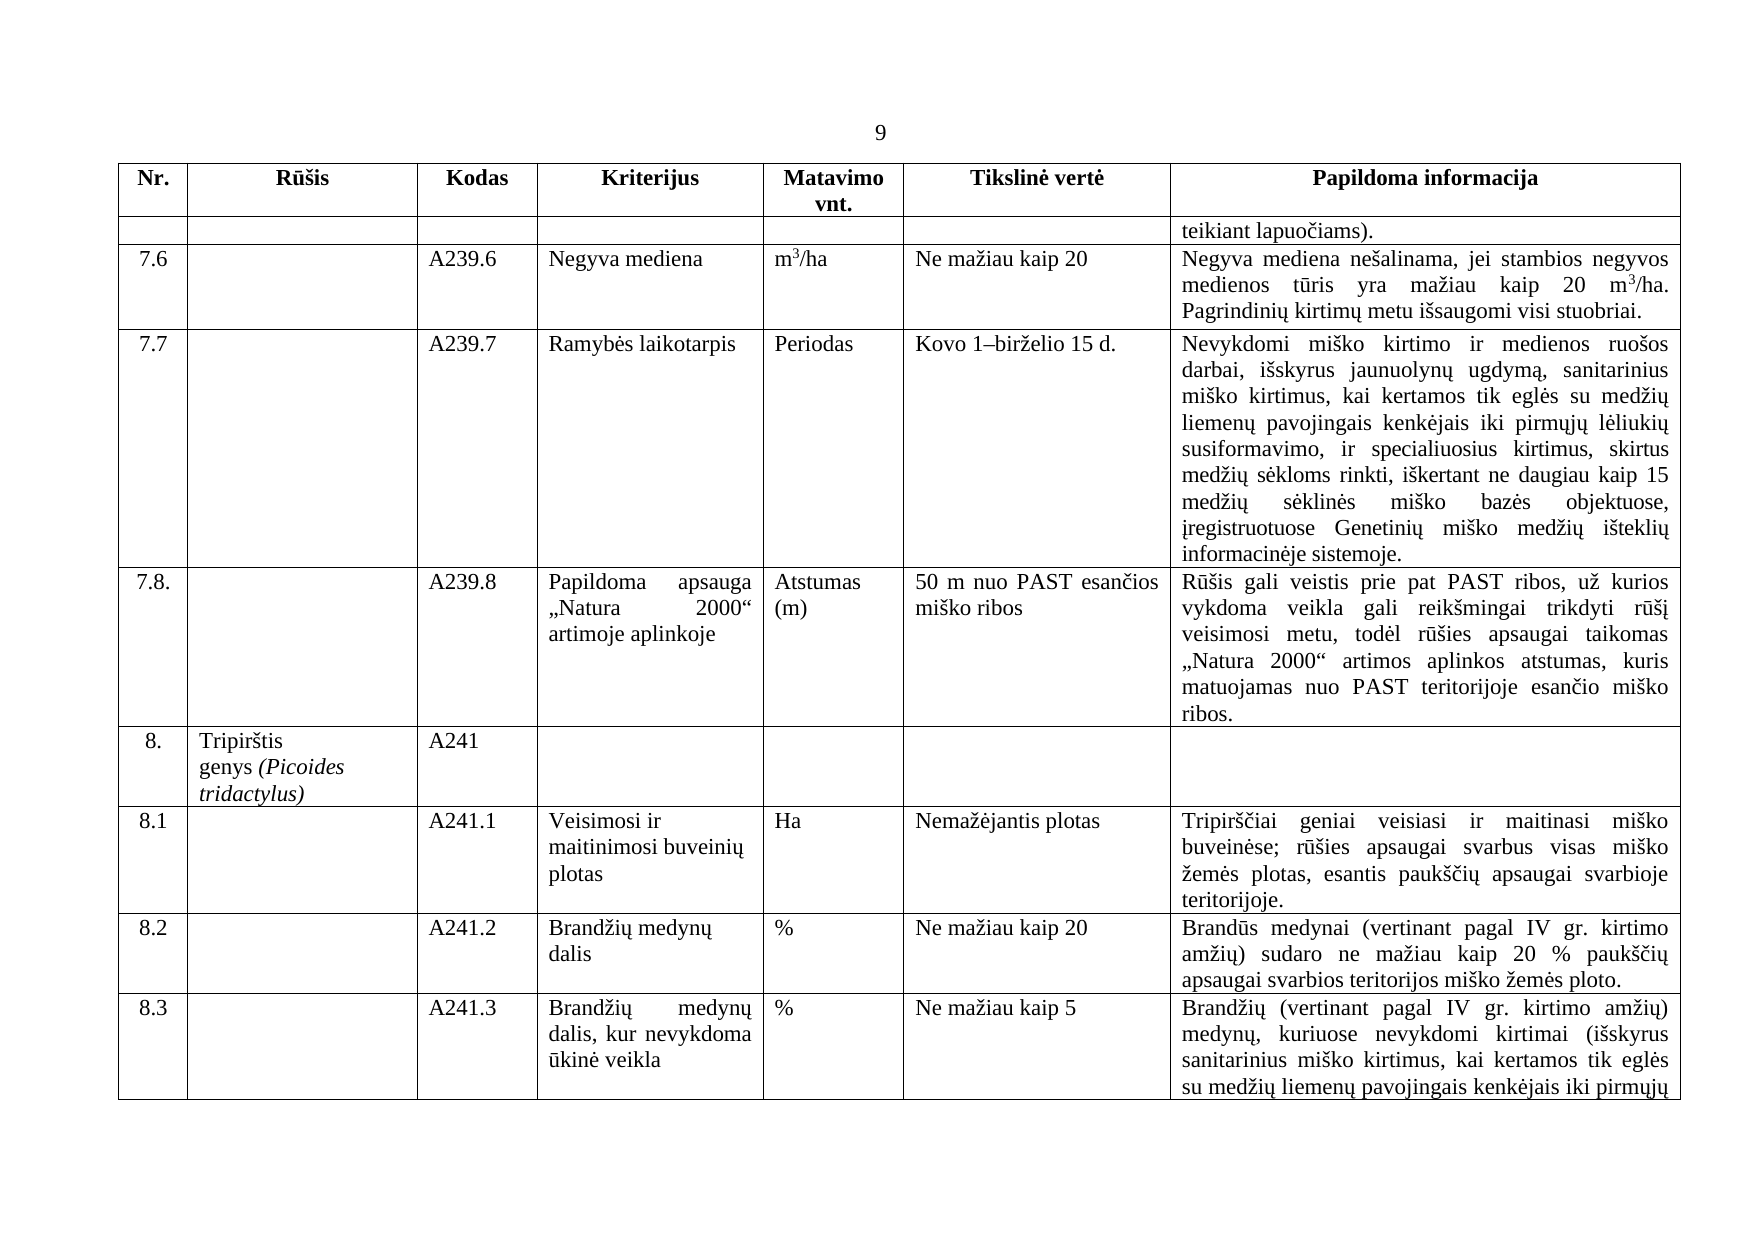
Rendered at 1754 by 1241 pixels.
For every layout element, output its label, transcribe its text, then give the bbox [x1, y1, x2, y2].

table_cell 8.3 [119, 994, 187, 1099]
table_cell Ha [764, 807, 903, 912]
table_cell 8.2 [119, 914, 187, 993]
table_cell Negyva mediena [538, 245, 763, 328]
table_header Rūšis [188, 164, 417, 216]
table_cell [188, 568, 417, 726]
table_cell Tripirščiai geniai veisiasi ir maitinasi miško buveinėse; rūšies apsaugai svarbus visas miško žemės plotas, esantis paukščių apsaugai svarbioje teritorijoje. [1171, 807, 1680, 912]
table_cell [538, 727, 763, 806]
table_cell Periodas [764, 330, 903, 567]
table_cell A239.7 [418, 330, 537, 567]
table_cell Atstumas (m) [764, 568, 903, 726]
table_cell teikiant lapuočiams). [1171, 217, 1680, 244]
table_header Papildoma informacija [1171, 164, 1680, 216]
table_cell m3/ha [764, 245, 903, 328]
table_cell [1171, 727, 1680, 806]
table_cell Ne mažiau kaip 20 [904, 245, 1170, 328]
table_cell Nevykdomi miško kirtimo ir medienos ruošos darbai, išskyrus jaunuolynų ugdymą, sanitarinius miško kirtimus, kai kertamos tik eglės su medžių liemenų pavojingais kenkėjais iki pirmųjų lėliukių susiformavimo, ir specialiuosius kirtimus, skirtus medžių sėkloms rinkti, iškertant ne daugiau kaip 15 medžių sėklinės miško bazės objektuose, įregistruotuose Genetinių miško medžių išteklių informacinėje sistemoje. [1171, 330, 1680, 567]
table_cell [188, 330, 417, 567]
table_cell A241.2 [418, 914, 537, 993]
table_cell Papildoma apsauga „Natura 2000“ artimoje aplinkoje [538, 568, 763, 726]
table_cell 8.1 [119, 807, 187, 912]
table_cell % [764, 914, 903, 993]
table_cell [904, 217, 1170, 244]
table_cell [764, 727, 903, 806]
table_header Matavimo vnt. [764, 164, 903, 216]
table_cell Brandūs medynai (vertinant pagal IV gr. kirtimo amžių) sudaro ne mažiau kaip 20 % paukščių apsaugai svarbios teritorijos miško žemės ploto. [1171, 914, 1680, 993]
table_cell [188, 245, 417, 328]
table_cell A239.8 [418, 568, 537, 726]
table_cell [119, 217, 187, 244]
table_cell Nemažėjantis plotas [904, 807, 1170, 912]
table_cell [188, 994, 417, 1099]
table_cell % [764, 994, 903, 1099]
table_cell Brandžių (vertinant pagal IV gr. kirtimo amžių) medynų, kuriuose nevykdomi kirtimai (išskyrus sanitarinius miško kirtimus, kai kertamos tik eglės su medžių liemenų pavojingais kenkėjais iki pirmųjų [1171, 994, 1680, 1099]
table_cell A241.1 [418, 807, 537, 912]
table_cell Kovo 1–birželio 15 d. [904, 330, 1170, 567]
table_cell Ramybės laikotarpis [538, 330, 763, 567]
table_cell Tripirštis genys (Picoides tridactylus) [188, 727, 417, 806]
table_cell 7.8. [119, 568, 187, 726]
table_cell Brandžių medynų dalis [538, 914, 763, 993]
table_cell A241.3 [418, 994, 537, 1099]
table_cell A241 [418, 727, 537, 806]
table_cell 7.6 [119, 245, 187, 328]
table_cell Rūšis gali veistis prie pat PAST ribos, už kurios vykdoma veikla gali reikšmingai trikdyti rūšį veisimosi metu, todėl rūšies apsaugai taikomas „Natura 2000“ artimos aplinkos atstumas, kuris matuojamas nuo PAST teritorijoje esančio miško ribos. [1171, 568, 1680, 726]
table_header Tikslinė vertė [904, 164, 1170, 216]
table_cell Ne mažiau kaip 20 [904, 914, 1170, 993]
table_cell [764, 217, 903, 244]
table_cell [904, 727, 1170, 806]
table_cell [538, 217, 763, 244]
table_cell 7.7 [119, 330, 187, 567]
table_cell [188, 914, 417, 993]
table_cell 50 m nuo PAST esančios miško ribos [904, 568, 1170, 726]
table_cell [188, 217, 417, 244]
table_cell 8. [119, 727, 187, 806]
table_cell Ne mažiau kaip 5 [904, 994, 1170, 1099]
table_header Kriterijus [538, 164, 763, 216]
table_header Kodas [418, 164, 537, 216]
table_cell A239.6 [418, 245, 537, 328]
table_cell [188, 807, 417, 912]
table_cell Brandžių medynų dalis, kur nevykdoma ūkinė veikla [538, 994, 763, 1099]
table_cell Veisimosi ir maitinimosi buveinių plotas [538, 807, 763, 912]
table_header Nr. [119, 164, 187, 216]
table_cell [418, 217, 537, 244]
table_cell Negyva mediena nešalinama, jei stambios negyvos medienos tūris yra mažiau kaip 20 m3/ha. Pagrindinių kirtimų metu išsaugomi visi stuobriai. [1171, 245, 1680, 328]
